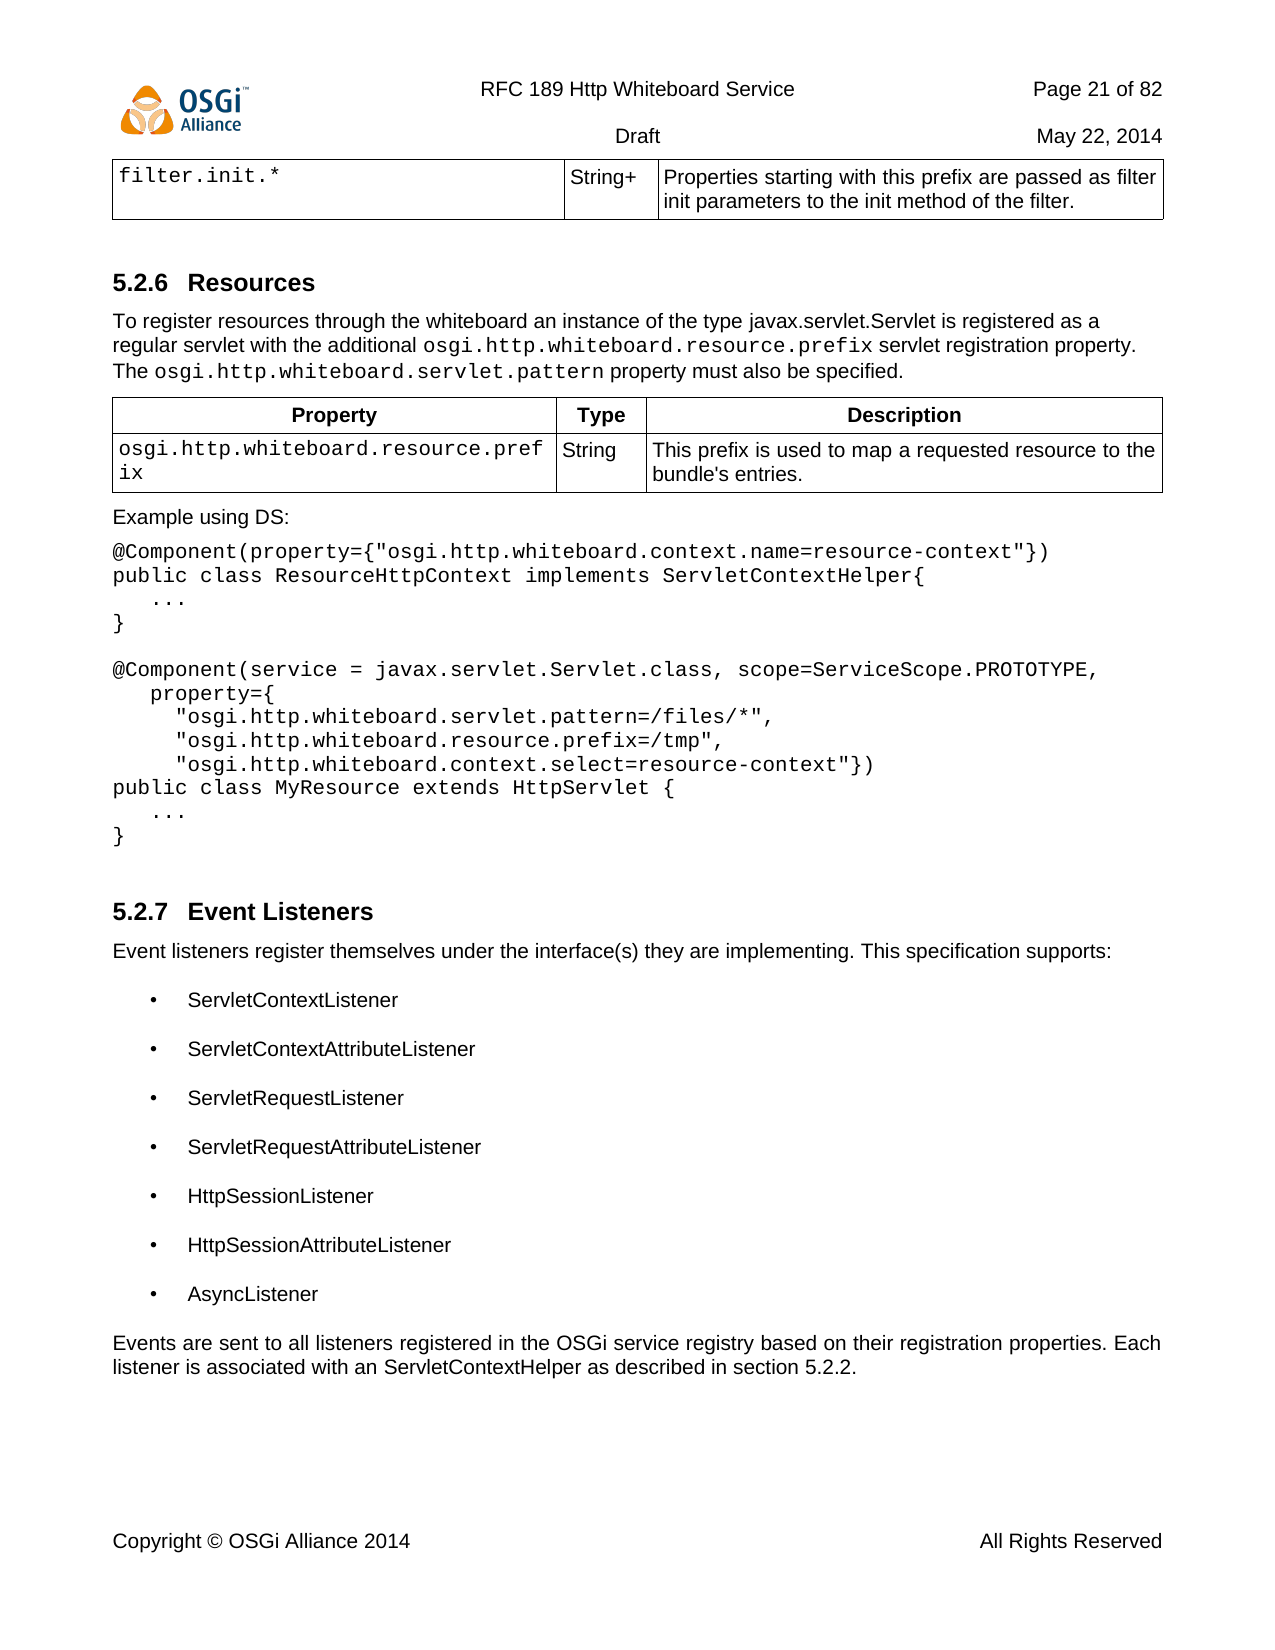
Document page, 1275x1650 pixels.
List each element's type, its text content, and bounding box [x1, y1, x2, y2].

text public class ResourceHttpContext implements ServletContextHelper{ [112, 564, 1162, 588]
text } [112, 612, 1162, 636]
text Events are sent to all listeners registered in the OSGi service registry based on their registration properties. Each listener is associated with an ServletContextHelper as described in section 5.2.2. [112, 1331, 1162, 1379]
text ... [112, 801, 1162, 825]
table_header Type [557, 398, 646, 432]
list HttpSessionAttributeListener [150, 1233, 1162, 1257]
table_cell filter.init.* [113, 160, 564, 218]
table_cell String+ [565, 160, 658, 218]
text Event listeners register themselves under the interface(s) they are implementing. This specification supports: [112, 938, 1162, 962]
text To register resources through the whiteboard an instance of the type javax.servlet.Servlet is registered as a regular servlet with the additional osgi.http.whiteboard.resource.prefix servlet registration property. The osgi.http.whiteboard.servlet.pattern property must also be specified. [112, 309, 1162, 384]
table_cell This prefix is used to map a requested resource to the bundle's entries. [647, 434, 1162, 492]
subtitle Resources [112, 267, 1162, 296]
text Example using DS: [112, 504, 1162, 528]
table_cell osgi.http.whiteboard.resource.prefix [113, 434, 556, 492]
list ServletContextListener [150, 987, 1162, 1012]
text ... [112, 588, 1162, 612]
list HttpSessionListener [150, 1184, 1162, 1208]
table_header Description [647, 398, 1162, 432]
text } [112, 825, 1162, 848]
table_cell String [557, 434, 646, 492]
list ServletRequestListener [150, 1086, 1162, 1110]
table_cell Properties starting with this prefix are passed as filter init parameters to the init method of the filter. [659, 160, 1163, 218]
text @Component(property={"osgi.http.whiteboard.context.name=resource-context"}) [112, 541, 1162, 564]
table_header Property [113, 398, 556, 432]
text "osgi.http.whiteboard.resource.prefix=/tmp", [112, 730, 1162, 754]
picture [113, 78, 257, 142]
list AsyncListener [150, 1282, 1162, 1306]
list ServletRequestAttributeListener [150, 1135, 1162, 1159]
subtitle Event Listeners [112, 897, 1162, 926]
text "osgi.http.whiteboard.servlet.pattern=/files/*", [112, 706, 1162, 730]
text "osgi.http.whiteboard.context.select=resource-context"}) [112, 754, 1162, 777]
list ServletContextAttributeListener [150, 1037, 1162, 1061]
text @Component(service = javax.servlet.Servlet.class, scope=ServiceScope.PROTOTYPE, [112, 659, 1162, 683]
text public class MyResource extends HttpServlet { [112, 777, 1162, 801]
text property={ [112, 683, 1162, 706]
